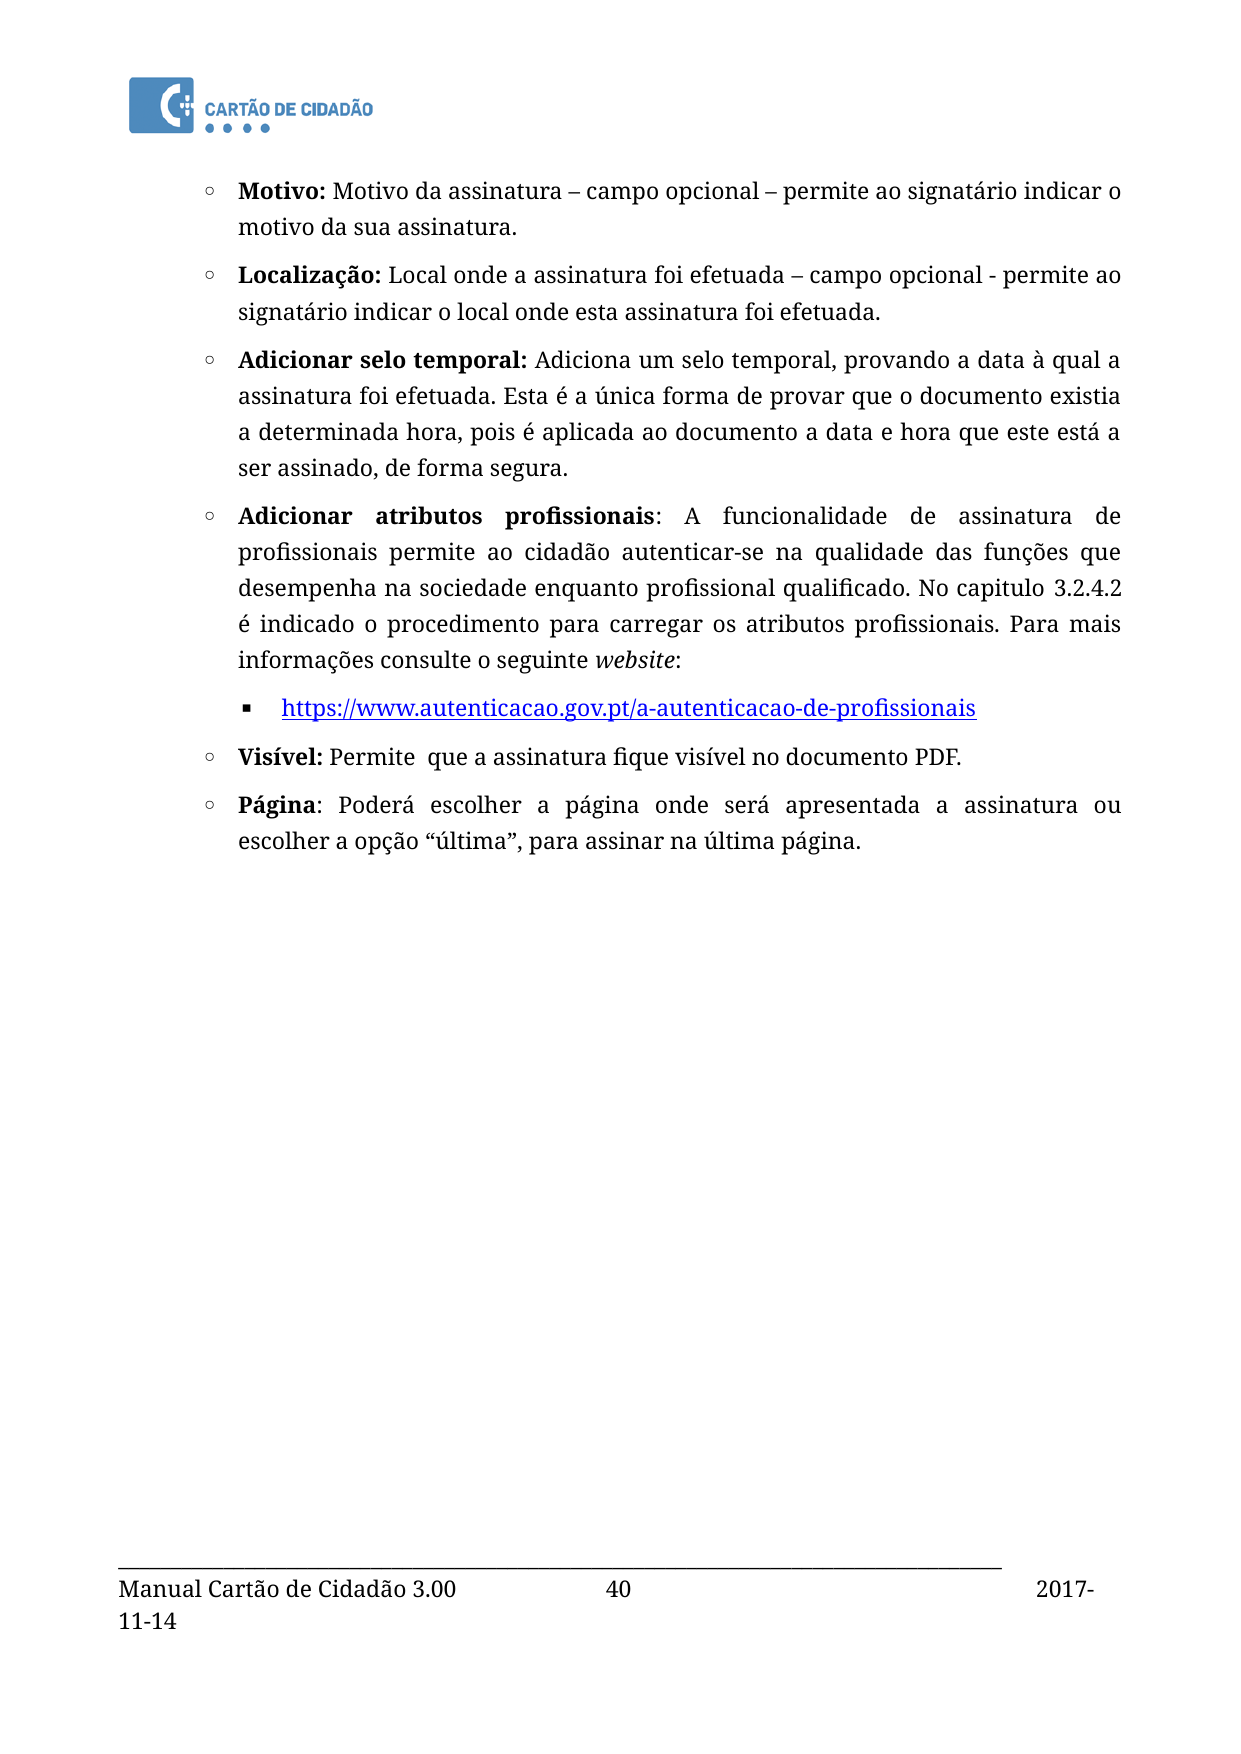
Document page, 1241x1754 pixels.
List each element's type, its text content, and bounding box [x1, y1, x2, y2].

list Motivo: Motivo da assinatura – campo opcional – permite ao signatário indicar o motivo da sua assinatura. [200, 175, 1122, 242]
list Adicionar selo temporal: Adiciona um selo temporal, provando a data à qual a assinatura foi efetuada. Esta é a única forma de provar que o documento existia a determinada hora, pois é aplicada ao documento a data e hora que este está a ser assinado, de forma segura. [200, 344, 1122, 483]
list Localização: Local onde a assinatura foi efetuada – campo opcional - permite ao signatário indicar o local onde esta assinatura foi efetuada. [200, 259, 1122, 327]
list Adicionar atributos profissionais: A funcionalidade de assinatura de profissionais permite ao cidadão autenticar-se na qualidade das funções que desempenha na sociedade enquanto profissional qualificado. No capitulo 3.2.4.2 é indicado o procedimento para carregar os atributos profissionais. Para mais informações consulte o seguinte website: [200, 500, 1122, 675]
list Visível: Permite que a assinatura fique visível no documento PDF. [200, 741, 1122, 772]
list Página: Poderá escolher a página onde será apresentada a assinatura ou escolher a opção “última”, para assinar na última página. [200, 789, 1122, 856]
list https://www.autenticacao.gov.pt/a-autenticacao-de-profissionais [238, 692, 1122, 723]
picture [126, 71, 419, 141]
